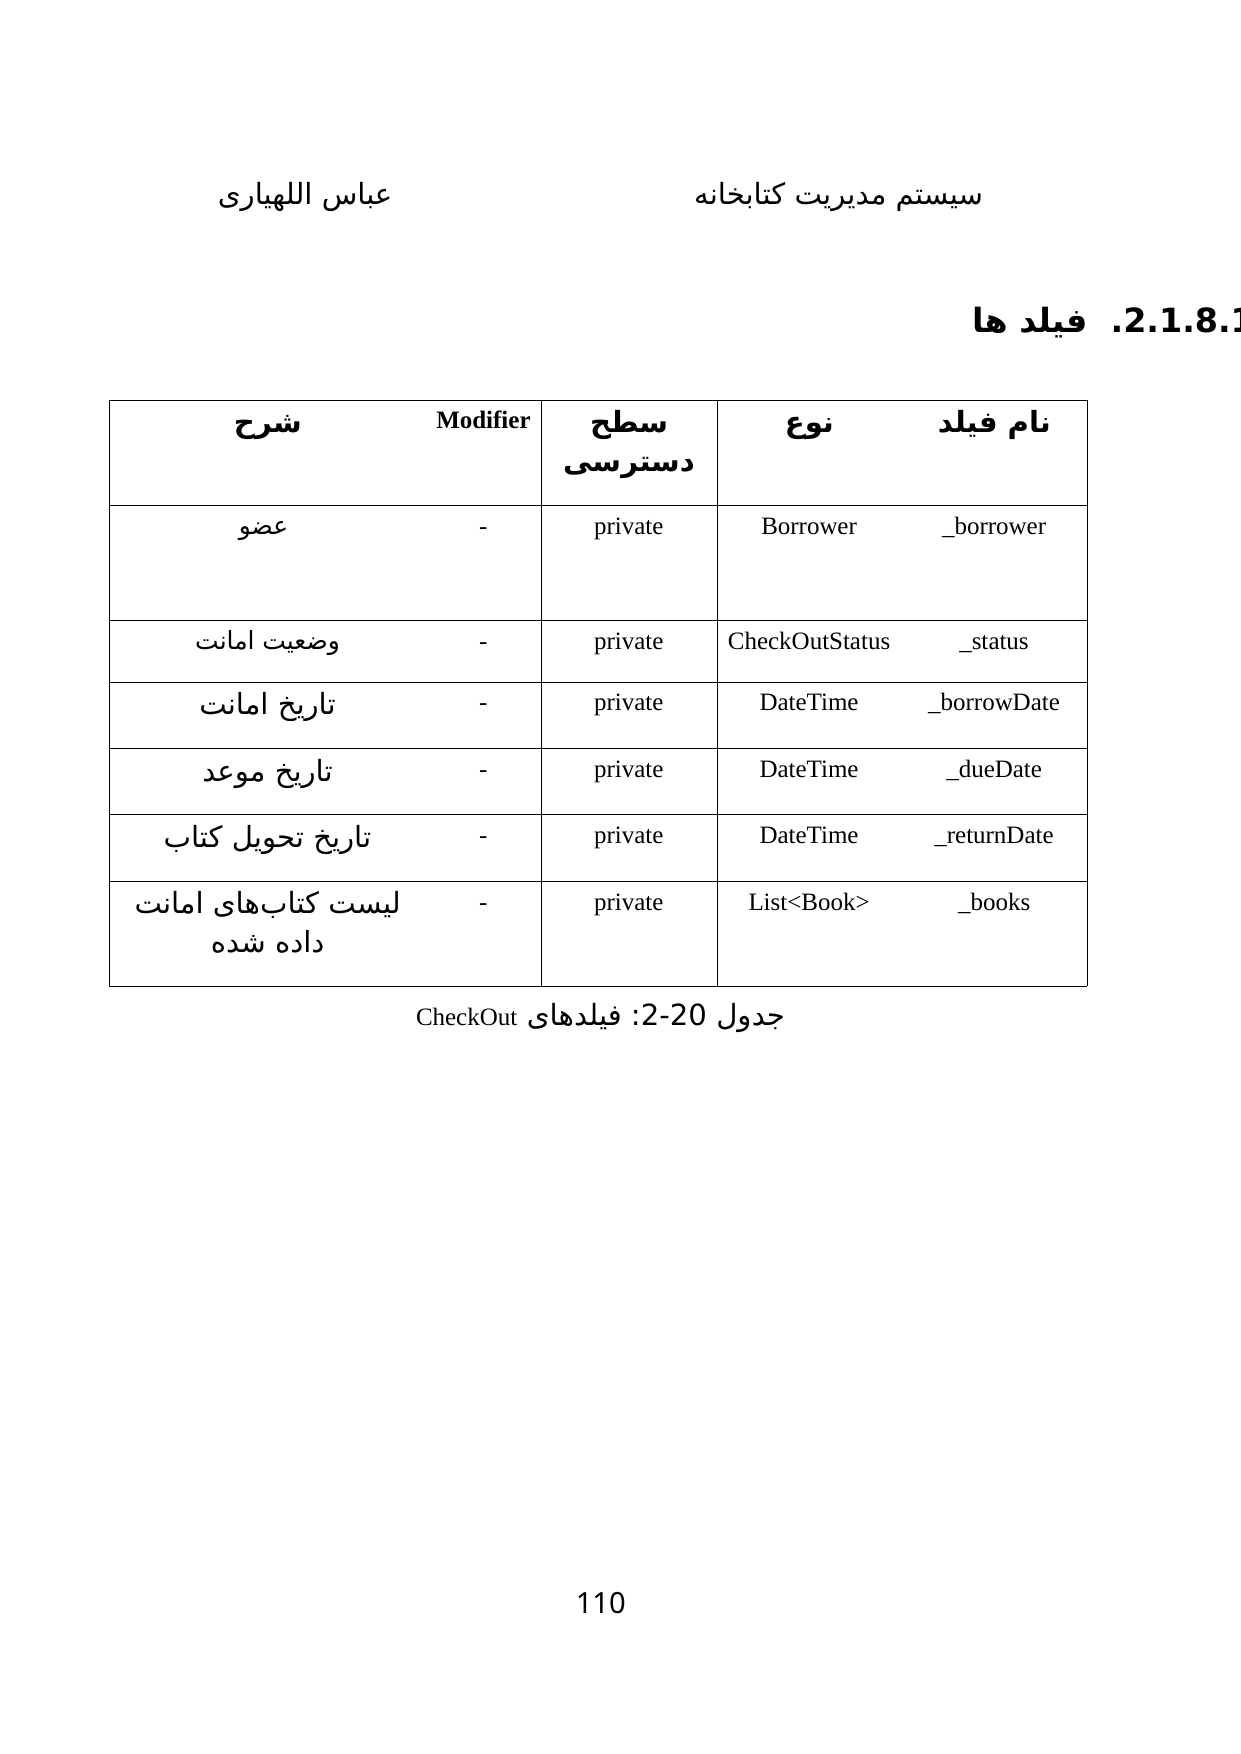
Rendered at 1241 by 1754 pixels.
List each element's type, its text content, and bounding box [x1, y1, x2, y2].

table_header شرح [110, 401, 426, 505]
table_cell _dueDate [901, 749, 1087, 814]
table_cell - [426, 506, 541, 620]
table_cell - [426, 683, 541, 748]
table_cell - [426, 815, 541, 881]
table_cell List<Book> [718, 882, 901, 986]
table_cell لیست کتاب‌های امانت داده شده [110, 882, 426, 986]
table_cell - [426, 882, 541, 986]
table_cell DateTime [718, 683, 901, 748]
table_cell DateTime [718, 749, 901, 814]
table_header نام فیلد [901, 401, 1087, 505]
table_header Modifier [426, 401, 541, 505]
table_cell private [542, 683, 717, 748]
table_cell - [426, 749, 541, 814]
table_cell private [542, 506, 717, 620]
table_cell _books [901, 882, 1087, 986]
table_cell CheckOutStatus [718, 621, 901, 682]
table_cell - [426, 621, 541, 682]
table_cell عضو [110, 506, 426, 620]
table_cell private [542, 815, 717, 881]
table_header نوع [718, 401, 901, 505]
table_cell _borrower [901, 506, 1087, 620]
table_cell _status [901, 621, 1087, 682]
table_cell تاریخ تحویل کتاب [110, 815, 426, 881]
table_cell _returnDate [901, 815, 1087, 881]
table_header سطح دسترسی [542, 401, 717, 505]
table_cell وضعیت امانت [110, 621, 426, 682]
table_cell DateTime [718, 815, 901, 881]
table_cell Borrower [718, 506, 901, 620]
text جدول 2-20: فیلدهای CheckOut [114, 999, 1087, 1033]
subtitle فیلد ها [114, 301, 1087, 340]
table_cell تاریخ امانت [110, 683, 426, 748]
table_cell _borrowDate [901, 683, 1087, 748]
table_cell تاریخ موعد [110, 749, 426, 814]
table_cell private [542, 882, 717, 986]
table_cell private [542, 749, 717, 814]
table_cell private [542, 621, 717, 682]
